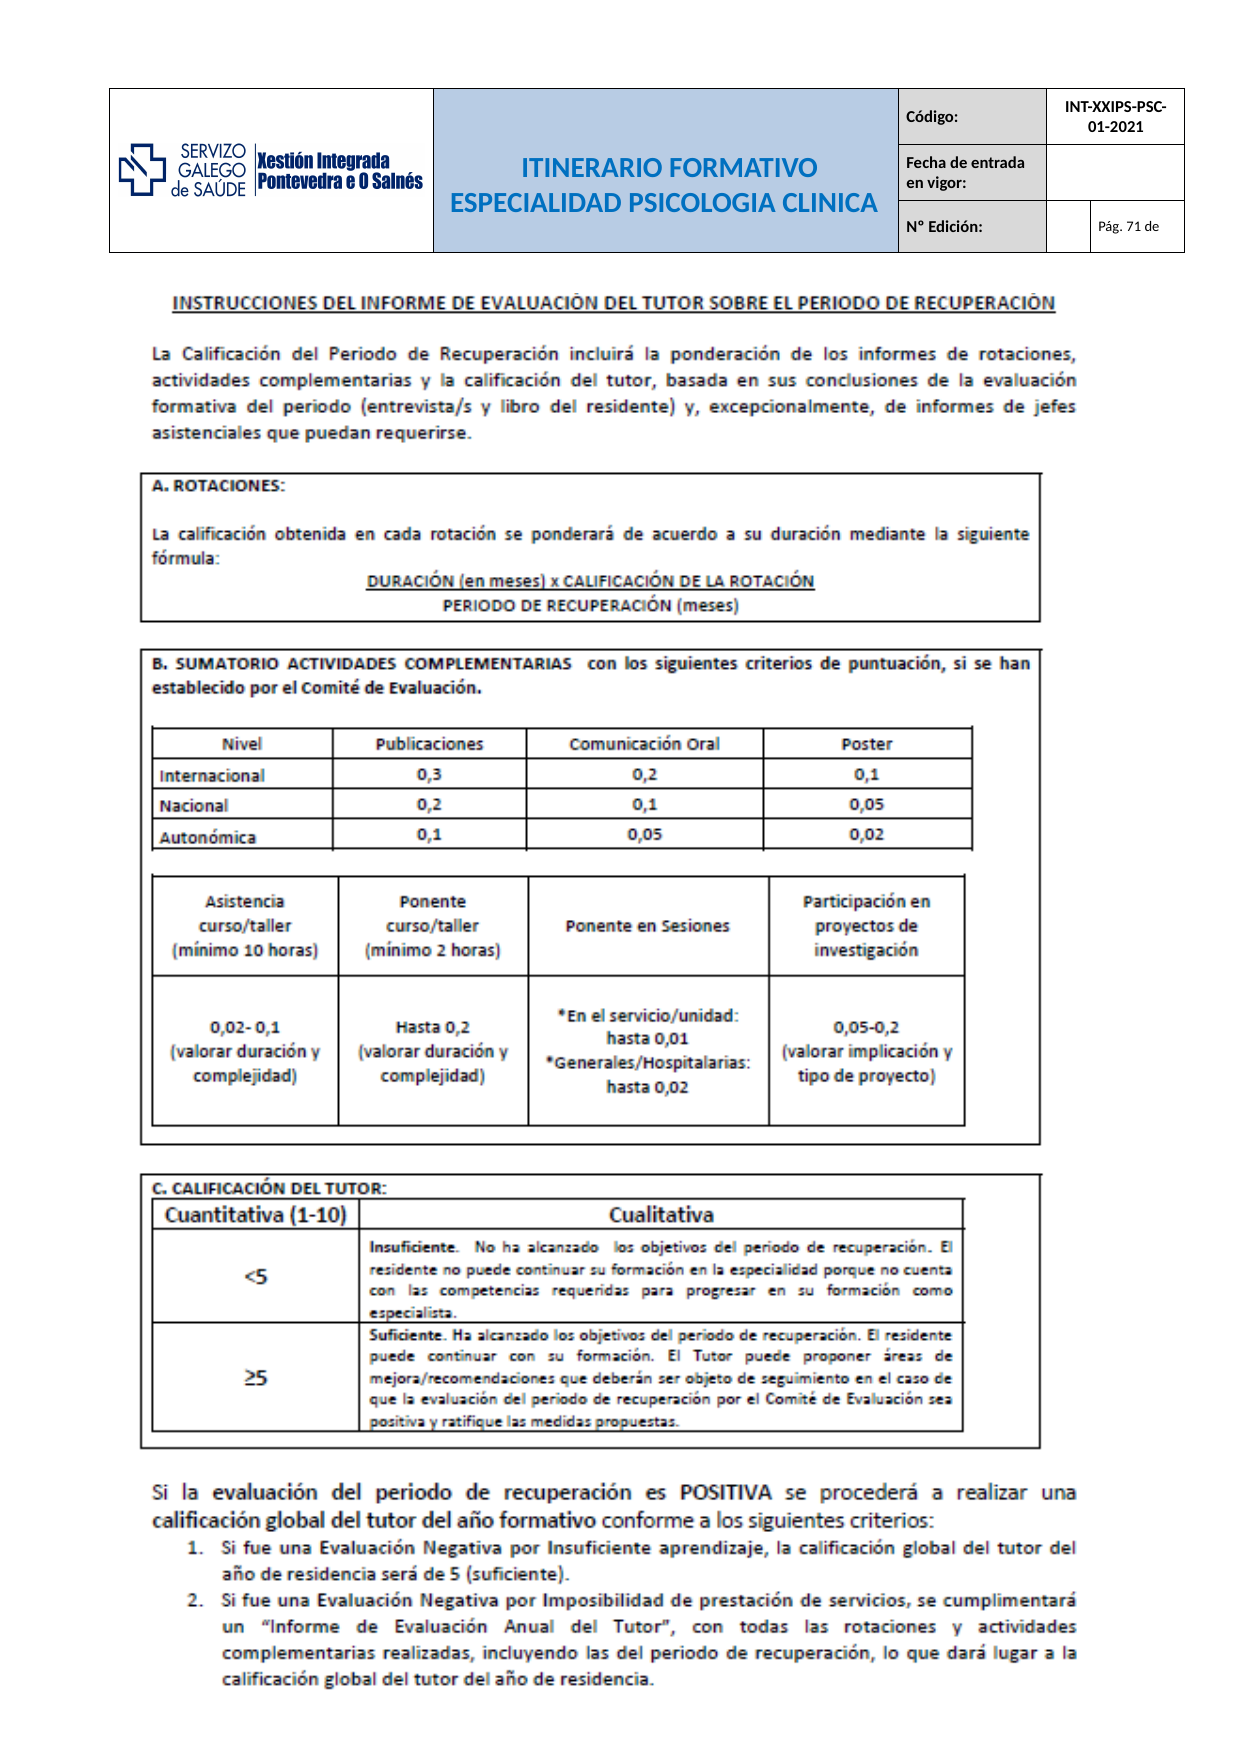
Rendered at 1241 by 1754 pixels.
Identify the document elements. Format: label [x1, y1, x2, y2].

picture [118, 143, 425, 197]
